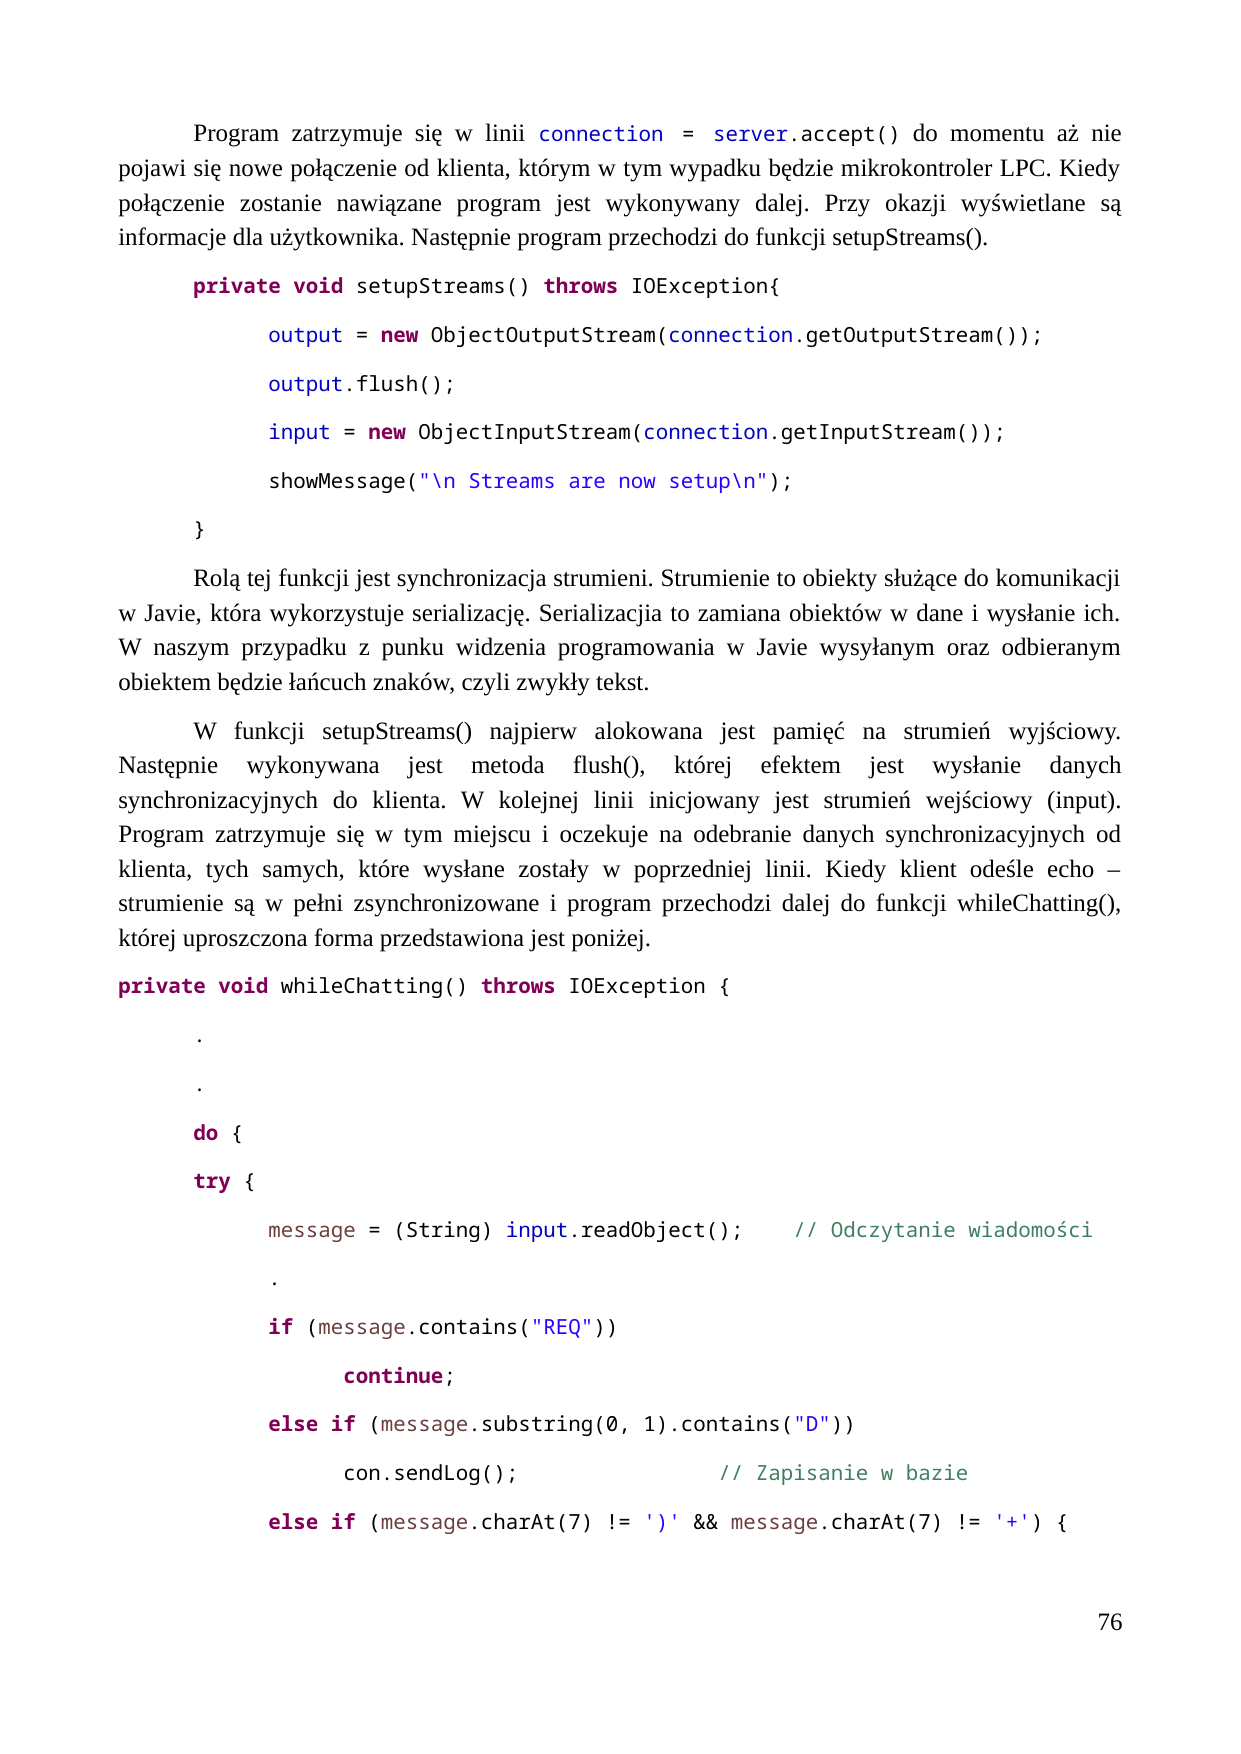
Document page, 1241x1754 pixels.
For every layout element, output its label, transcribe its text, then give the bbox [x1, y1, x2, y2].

text do { [118, 1118, 1122, 1146]
text message = (String) input.readObject(); // Odczytanie wiadomości [118, 1215, 1122, 1243]
text } [118, 514, 1122, 543]
text input = new ObjectInputStream(connection.getInputStream()); [118, 417, 1122, 446]
text . [118, 1263, 1122, 1292]
text Rolą tej funkcji jest synchronizacja strumieni. Strumienie to obiekty służące do komunikacji w Javie, która wykorzystuje serializację. Serializacjia to zamiana obiektów w dane i wysłanie ich. W naszym przypadku z punku widzenia programowania w Javie wysyłanym oraz odbieranym obiektem będzie łańcuch znaków, czyli zwykły tekst. [118, 563, 1122, 695]
text output = new ObjectOutputStream(connection.getOutputStream()); [118, 320, 1122, 348]
text . [118, 1069, 1122, 1097]
text Program zatrzymuje się w linii connection = server.accept() do momentu aż nie pojawi się nowe połączenie od klienta, którym w tym wypadku będzie mikrokontroler LPC. Kiedy połączenie zostanie nawiązane program jest wykonywany dalej. Przy okazji wyświetlane są informacje dla użytkownika. Następnie program przechodzi do funkcji setupStreams(). [118, 118, 1122, 251]
text continue; [118, 1361, 1122, 1389]
text else if (message.charAt(7) != ')' && message.charAt(7) != '+') { [118, 1507, 1122, 1535]
text if (message.contains("REQ")) [118, 1312, 1122, 1341]
text con.sendLog(); // Zapisanie w bazie [118, 1458, 1122, 1487]
text else if (message.substring(0, 1).contains("D")) [118, 1409, 1122, 1438]
text private void whileChatting() throws IOException { [118, 972, 1122, 1000]
text showMessage("\n Streams are now setup\n"); [118, 466, 1122, 494]
text private void setupStreams() throws IOException{ [118, 271, 1122, 300]
text W funkcji setupStreams() najpierw alokowana jest pamięć na strumień wyjściowy. Następnie wykonywana jest metoda flush(), której efektem jest wysłanie danych synchronizacyjnych do klienta. W kolejnej linii inicjowany jest strumień wejściowy (input). Program zatrzymuje się w tym miejscu i oczekuje na odebranie danych synchronizacyjnych od klienta, tych samych, które wysłane zostały w poprzedniej linii. Kiedy klient odeśle echo – strumienie są w pełni zsynchronizowane i program przechodzi dalej do funkcji whileChatting(), której uproszczona forma przedstawiona jest poniżej. [118, 716, 1122, 951]
text . [118, 1020, 1122, 1049]
text output.flush(); [118, 369, 1122, 397]
text try { [118, 1166, 1122, 1195]
